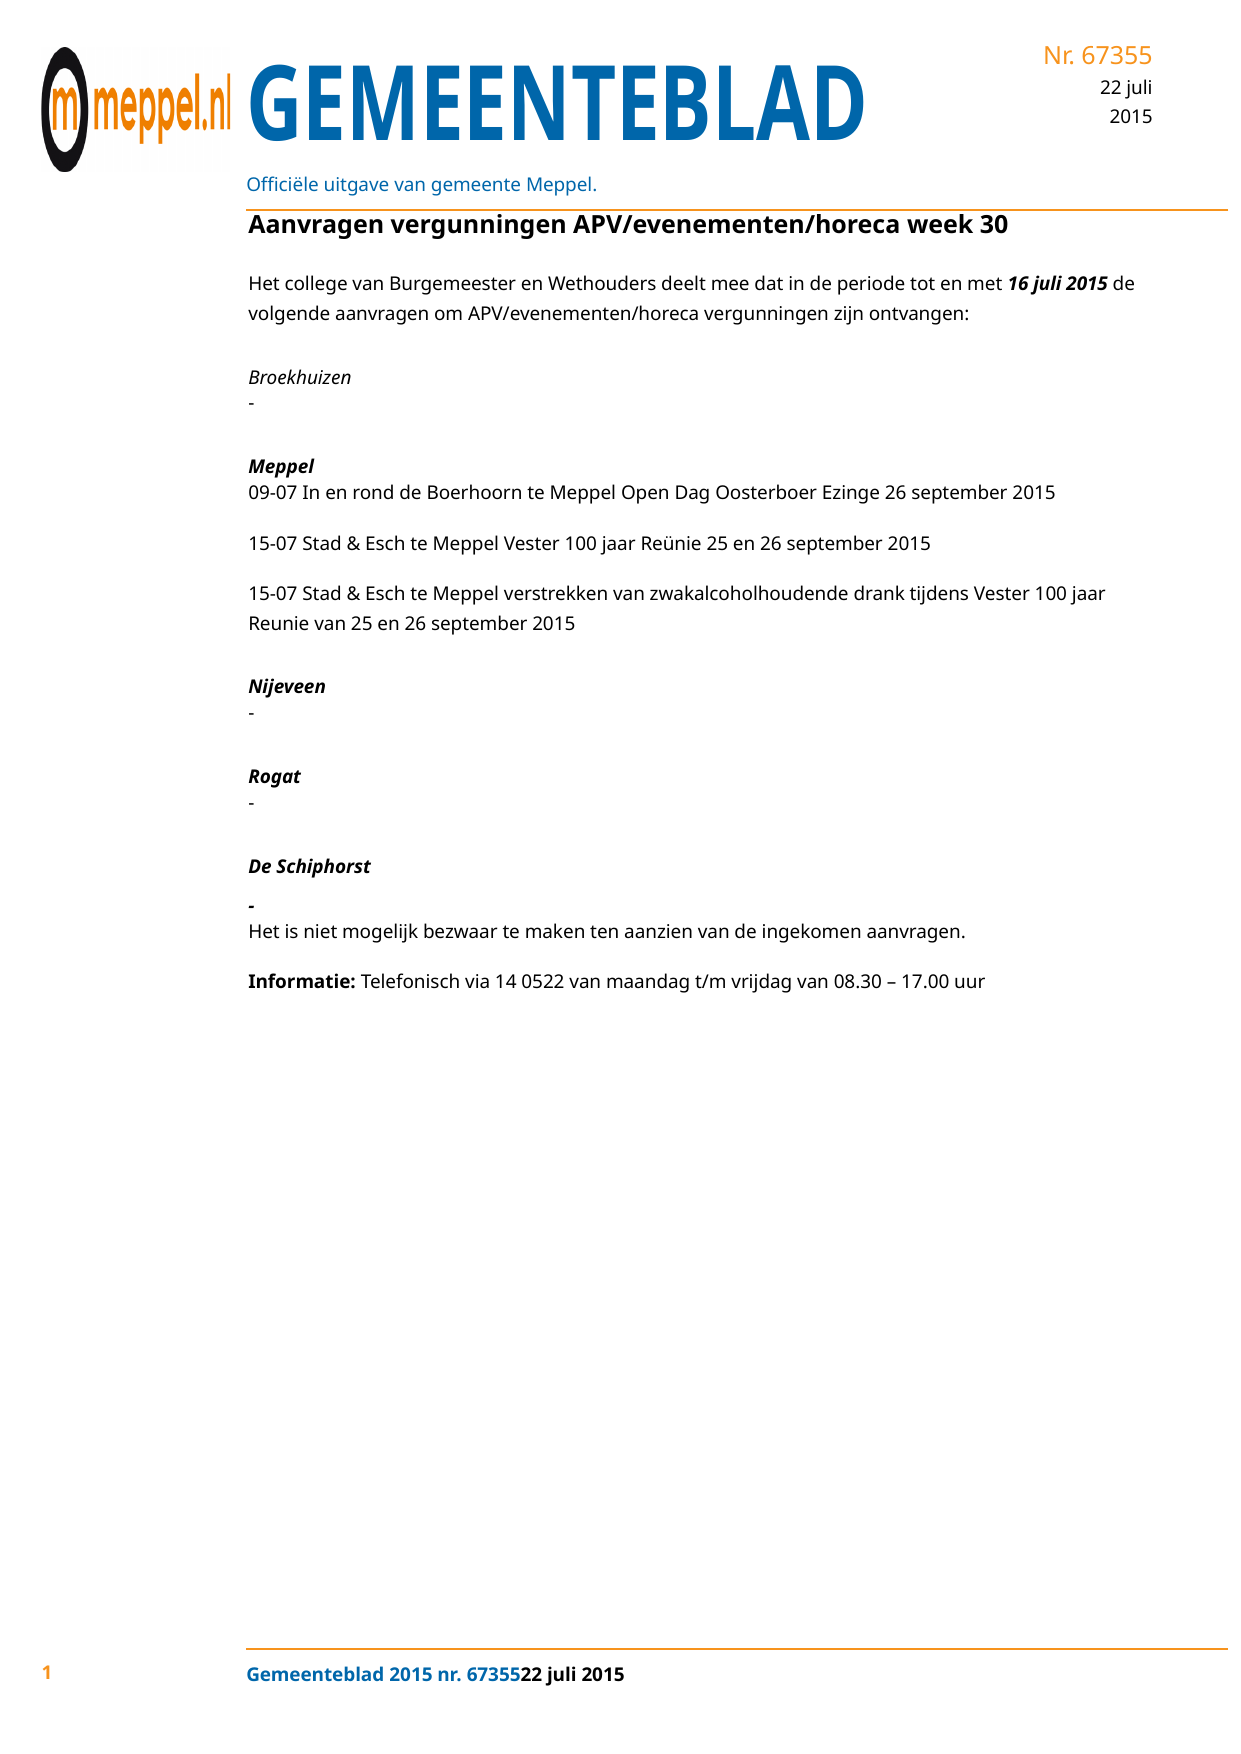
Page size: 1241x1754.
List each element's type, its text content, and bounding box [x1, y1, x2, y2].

text - [248, 389, 1152, 415]
text Rogat [248, 763, 1152, 789]
text Meppel [248, 453, 1152, 479]
text Het is niet mogelijk bezwaar te maken ten aanzien van de ingekomen aanvragen. [248, 918, 1152, 944]
text Nijeveen [248, 674, 1152, 699]
picture [41, 47, 231, 172]
text - [248, 892, 1152, 918]
text De Schiphorst [248, 853, 1152, 879]
text - [248, 789, 1152, 815]
text Aanvragen vergunningen APV/evenementen/horeca week 30 [248, 211, 1152, 241]
text Broekhuizen [248, 364, 1152, 389]
text Informatie: Telefonisch via 14 0522 van maandag t/m vrijdag van 08.30 – 17.00 uur [248, 968, 1152, 994]
text Het college van Burgemeester en Wethouders deelt mee dat in de periode tot en met 16 juli 2015 de volgende aanvragen om APV/evenementen/horeca vergunningen zijn ontvangen: [248, 270, 1152, 326]
text 15-07 Stad & Esch te Meppel verstrekken van zwakalcoholhoudende drank tijdens Vester 100 jaar Reunie van 25 en 26 september 2015 [248, 580, 1152, 635]
text 09-07 In en rond de Boerhoorn te Meppel Open Dag Oosterboer Ezinge 26 september 2015 [248, 479, 1152, 505]
text - [248, 699, 1152, 725]
text 15-07 Stad & Esch te Meppel Vester 100 jaar Reünie 25 en 26 september 2015 [248, 530, 1152, 555]
